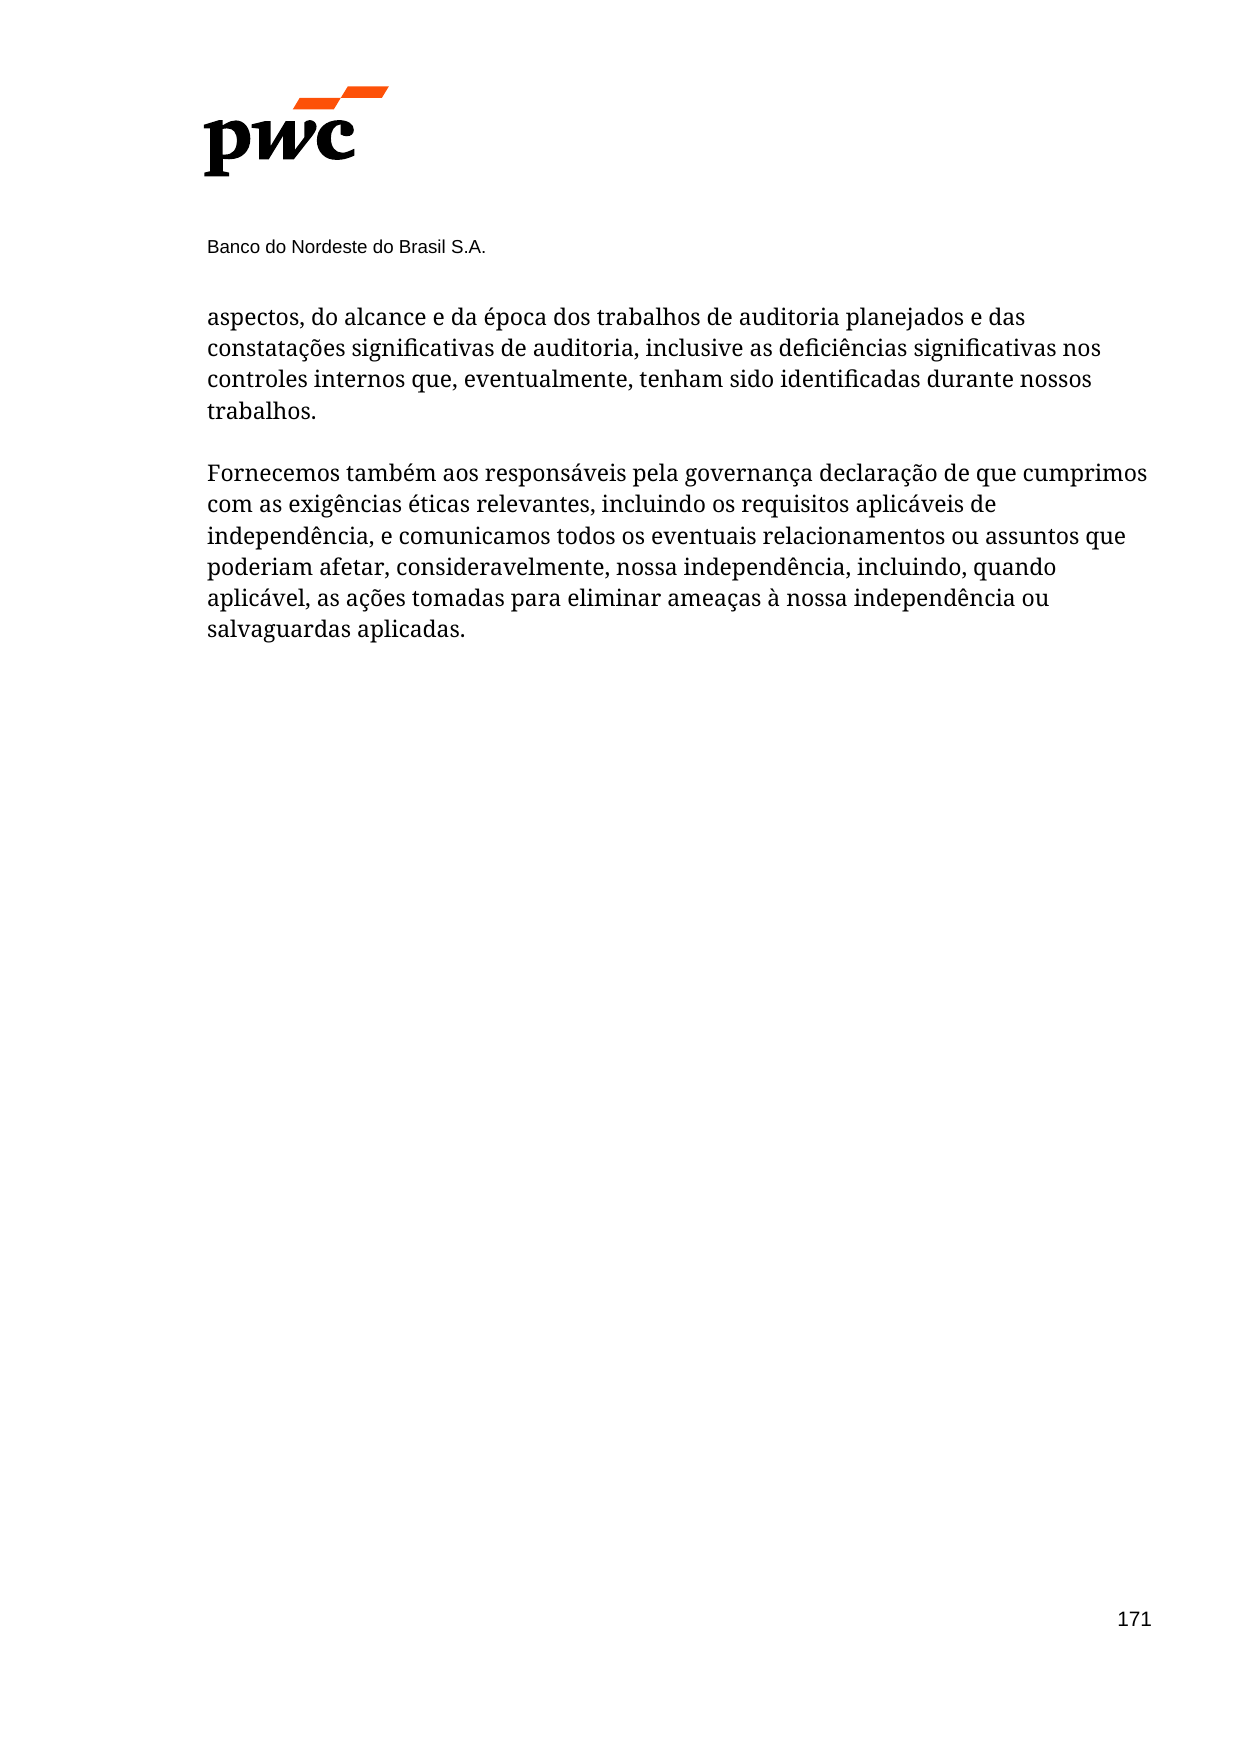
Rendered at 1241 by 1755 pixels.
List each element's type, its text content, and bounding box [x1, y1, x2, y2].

text aspectos, do alcance e da época dos trabalhos de auditoria planejados e das constatações significativas de auditoria, inclusive as deficiências significativas nos controles internos que, eventualmente, tenham sido identificadas durante nossos trabalhos. [207, 301, 1152, 426]
text Fornecemos também aos responsáveis pela governança declaração de que cumprimos com as exigências éticas relevantes, incluindo os requisitos aplicáveis de independência, e comunicamos todos os eventuais relacionamentos ou assuntos que poderiam afetar, consideravelmente, nossa independência, incluindo, quando aplicável, as ações tomadas para eliminar ameaças à nossa independência ou salvaguardas aplicadas. [207, 457, 1152, 645]
